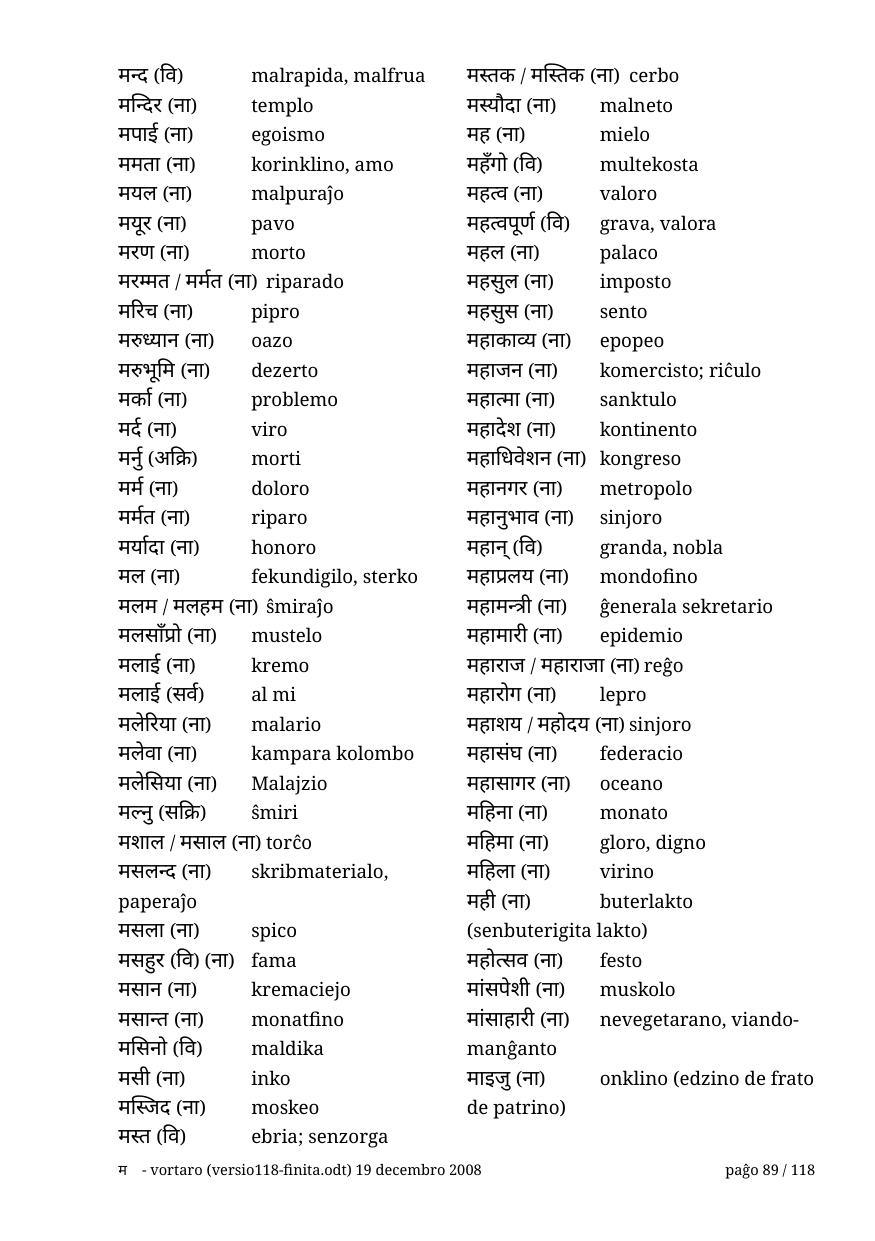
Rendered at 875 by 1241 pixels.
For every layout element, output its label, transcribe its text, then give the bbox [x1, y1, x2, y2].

text मलाई (ना) kremo [118, 649, 467, 678]
text मांसपेशी (ना) muskolo [467, 973, 815, 1002]
text मसान्त (ना) monatfino [118, 1002, 467, 1032]
text मह (ना) mielo [467, 118, 815, 147]
text महत्वपूर्ण (वि) grava, valora [467, 206, 815, 236]
text मरण (ना) morto [118, 236, 467, 265]
text मलसाँप्रो (ना) mustelo [118, 619, 467, 649]
text मपाई (ना) egoismo [118, 118, 467, 147]
text मन्दिर (ना) templo [118, 88, 467, 118]
text मसिनो (वि) maldika [118, 1032, 467, 1061]
text मरुध्यान (ना) oazo [118, 324, 467, 354]
text महादेश (ना) kontinento [467, 413, 815, 442]
text मसला (ना) spico [118, 914, 467, 943]
text मरुभूमि (ना) dezerto [118, 354, 467, 383]
text मर्का (ना) problemo [118, 383, 467, 413]
text मन्द (वि) malrapida, malfrua [118, 59, 467, 88]
text मर्मत (ना) riparo [118, 501, 467, 531]
text महासागर (ना) oceano [467, 767, 815, 796]
text महिला (ना) virino [467, 855, 815, 884]
text महाशय / महोदय (ना) sinjoro [467, 708, 815, 737]
text माइजु (ना) onklino (edzino de frato de patrino) [467, 1061, 815, 1120]
text महाराज / महाराजा (ना) reĝo [467, 649, 815, 678]
text महाकाव्य (ना) epopeo [467, 324, 815, 354]
text मलम / मलहम (ना) ŝmiraĵo [118, 590, 467, 619]
text महँगो (वि) multekosta [467, 147, 815, 177]
text महाधिवेशन (ना) kongreso [467, 442, 815, 472]
text मसी (ना) inko [118, 1061, 467, 1091]
text मसान (ना) kremaciejo [118, 973, 467, 1002]
text मशाल / मसाल (ना) torĉo [118, 826, 467, 855]
text मर्नु (अक्रि) morti [118, 442, 467, 472]
text मही (ना) buterlakto (senbuterigita lakto) [467, 884, 815, 943]
text मर्म (ना) doloro [118, 472, 467, 501]
text मल (ना) fekundigilo, sterko [118, 560, 467, 590]
text महल (ना) palaco [467, 236, 815, 265]
text महोत्सव (ना) festo [467, 943, 815, 973]
text महामारी (ना) epidemio [467, 619, 815, 649]
text मरम्मत / मर्मत (ना) riparado [118, 265, 467, 295]
text मलेसिया (ना) Malajzio [118, 767, 467, 796]
text महसुस (ना) sento [467, 295, 815, 324]
text महाजन (ना) komercisto; riĉulo [467, 354, 815, 383]
text महसुल (ना) imposto [467, 265, 815, 295]
text मयल (ना) malpuraĵo [118, 177, 467, 206]
text ममता (ना) korinklino, amo [118, 147, 467, 177]
text महासंघ (ना) federacio [467, 737, 815, 767]
text महात्मा (ना) sanktulo [467, 383, 815, 413]
text महिमा (ना) gloro, digno [467, 826, 815, 855]
text मस्त (वि) ebria; senzorga [118, 1120, 467, 1150]
text मलेवा (ना) kampara kolombo [118, 737, 467, 767]
text मल्नु (सक्रि) ŝmiri [118, 796, 467, 826]
text मस्तक / मस्तिक (ना) cerbo [467, 59, 815, 88]
text मांसाहारी (ना) nevegetarano, viando-manĝanto [467, 1002, 815, 1061]
text मसहुर (वि) (ना) fama [118, 943, 467, 973]
text मसलन्द (ना) skribmaterialo, paperaĵo [118, 855, 467, 914]
text मलेरिया (ना) malario [118, 708, 467, 737]
text महत्व (ना) valoro [467, 177, 815, 206]
text मर्द (ना) viro [118, 413, 467, 442]
text महानगर (ना) metropolo [467, 472, 815, 501]
text मरिच (ना) pipro [118, 295, 467, 324]
text मलाई (सर्व) al mi [118, 678, 467, 708]
text महान् (वि) granda, nobla [467, 531, 815, 560]
text महामन्त्री (ना) ĝenerala sekretario [467, 590, 815, 619]
text महिना (ना) monato [467, 796, 815, 826]
text महाप्रलय (ना) mondofino [467, 560, 815, 590]
text मस्जिद (ना) moskeo [118, 1091, 467, 1120]
text महारोग (ना) lepro [467, 678, 815, 708]
text मर्यादा (ना) honoro [118, 531, 467, 560]
text मस्यौदा (ना) malneto [467, 88, 815, 118]
text महानुभाव (ना) sinjoro [467, 501, 815, 531]
text मयूर (ना) pavo [118, 206, 467, 236]
